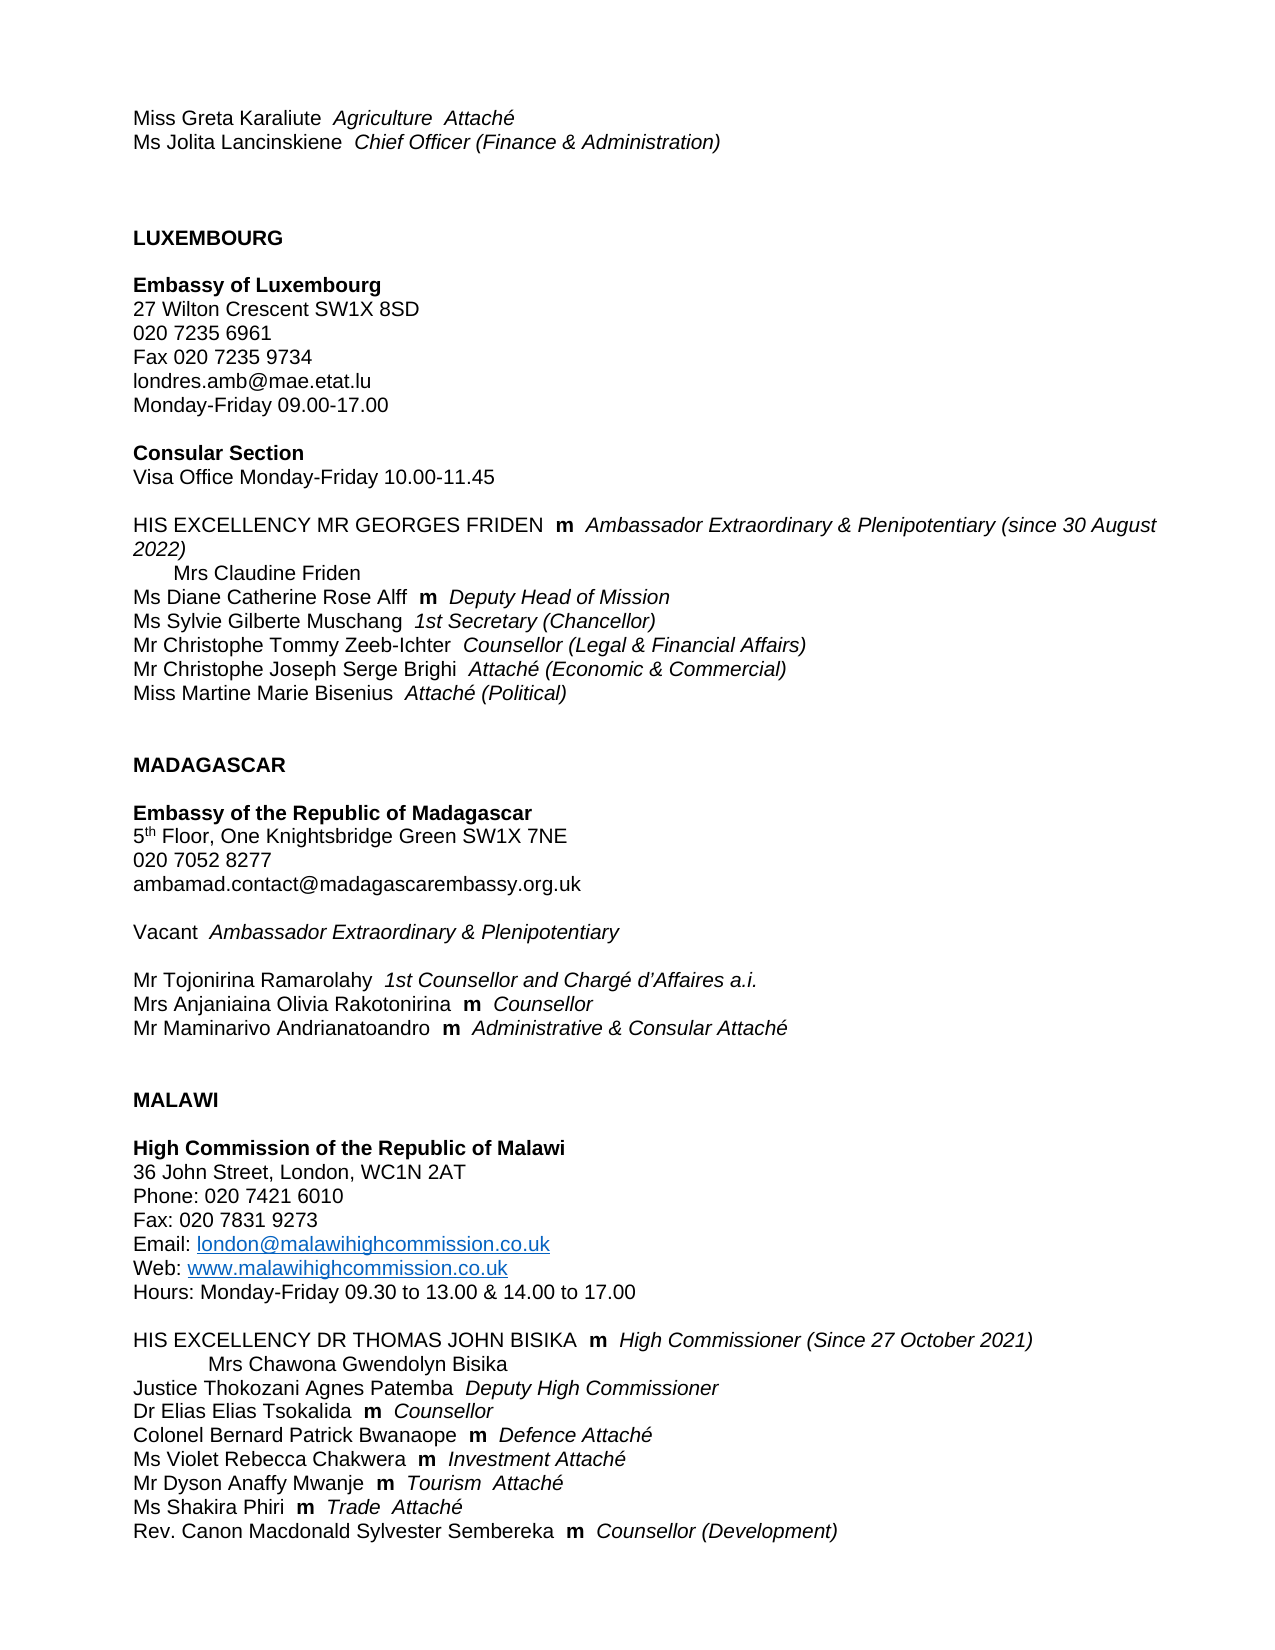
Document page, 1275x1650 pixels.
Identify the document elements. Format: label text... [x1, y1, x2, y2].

text Ms Sylvie Gilberte Muschang 1st Secretary (Chancellor) [133, 609, 1181, 633]
text Dr Elias Elias Tsokalida m Counsellor [133, 1399, 1181, 1423]
text Web: www.malawihighcommission.co.uk [133, 1256, 1181, 1279]
text Miss Greta Karaliute Agriculture Attaché [133, 106, 1181, 129]
text Mrs Claudine Friden [133, 561, 1181, 585]
text High Commission of the Republic of Malawi [133, 1136, 1181, 1160]
text Colonel Bernard Patrick Bwanaope m Defence Attaché [133, 1423, 1181, 1447]
text Rev. Canon Macdonald Sylvester Sembereka m Counsellor (Development) [133, 1519, 1181, 1543]
text Fax: 020 7831 9273 [133, 1208, 1181, 1232]
text 020 7052 8277 [133, 848, 1181, 872]
text 5th Floor, One Knightsbridge Green SW1X 7NE [133, 824, 1181, 848]
text 27 Wilton Crescent SW1X 8SD [133, 297, 1181, 321]
text Mrs Chawona Gwendolyn Bisika [133, 1351, 1181, 1375]
text Embassy of the Republic of Madagascar [133, 800, 1181, 824]
text Phone: 020 7421 6010 [133, 1184, 1181, 1208]
text Mr Maminarivo Andrianatoandro m Administrative & Consular Attaché [133, 1016, 1181, 1040]
text Mrs Anjaniaina Olivia Rakotonirina m Counsellor [133, 992, 1181, 1016]
text Vacant Ambassador Extraordinary & Plenipotentiary [133, 920, 1181, 944]
text ambamad.contact@madagascarembassy.org.uk [133, 872, 1181, 896]
text MALAWI [133, 1088, 1181, 1112]
text Visa Office Monday-Friday 10.00-11.45 [133, 465, 1181, 489]
text Ms Shakira Phiri m Trade Attaché [133, 1495, 1181, 1519]
text Hours: Monday-Friday 09.30 to 13.00 & 14.00 to 17.00 [133, 1279, 1181, 1303]
text 36 John Street, London, WC1N 2AT [133, 1160, 1181, 1184]
text Mr Dyson Anaffy Mwanje m Tourism Attaché [133, 1471, 1181, 1495]
text Miss Martine Marie Bisenius Attaché (Political) [133, 681, 1181, 704]
text HIS EXCELLENCY DR THOMAS JOHN BISIKA m High Commissioner (Since 27 October 2021) [133, 1327, 1181, 1351]
text Mr Tojonirina Ramarolahy 1st Counsellor and Chargé d’Affaires a.i. [133, 968, 1181, 992]
text HIS EXCELLENCY MR GEORGES FRIDEN m Ambassador Extraordinary & Plenipotentiary (since 30 August 2022) [133, 513, 1181, 561]
text LUXEMBOURG [133, 225, 1181, 249]
text Embassy of Luxembourg [133, 273, 1181, 297]
text MADAGASCAR [133, 752, 1181, 776]
text Ms Diane Catherine Rose Alff m Deputy Head of Mission [133, 585, 1181, 609]
text Ms Jolita Lancinskiene Chief Officer (Finance & Administration) [133, 129, 1181, 153]
text 020 7235 6961 [133, 321, 1181, 345]
text Mr Christophe Tommy Zeeb-Ichter Counsellor (Legal & Financial Affairs) [133, 633, 1181, 657]
text Mr Christophe Joseph Serge Brighi Attaché (Economic & Commercial) [133, 657, 1181, 681]
text Fax 020 7235 9734 [133, 345, 1181, 369]
text Monday-Friday 09.00-17.00 [133, 393, 1181, 417]
text Ms Violet Rebecca Chakwera m Investment Attaché [133, 1447, 1181, 1471]
text Justice Thokozani Agnes Patemba Deputy High Commissioner [133, 1375, 1181, 1399]
text londres.amb@mae.etat.lu [133, 369, 1181, 393]
text Email: london@malawihighcommission.co.uk [133, 1232, 1181, 1256]
text Consular Section [133, 441, 1181, 465]
